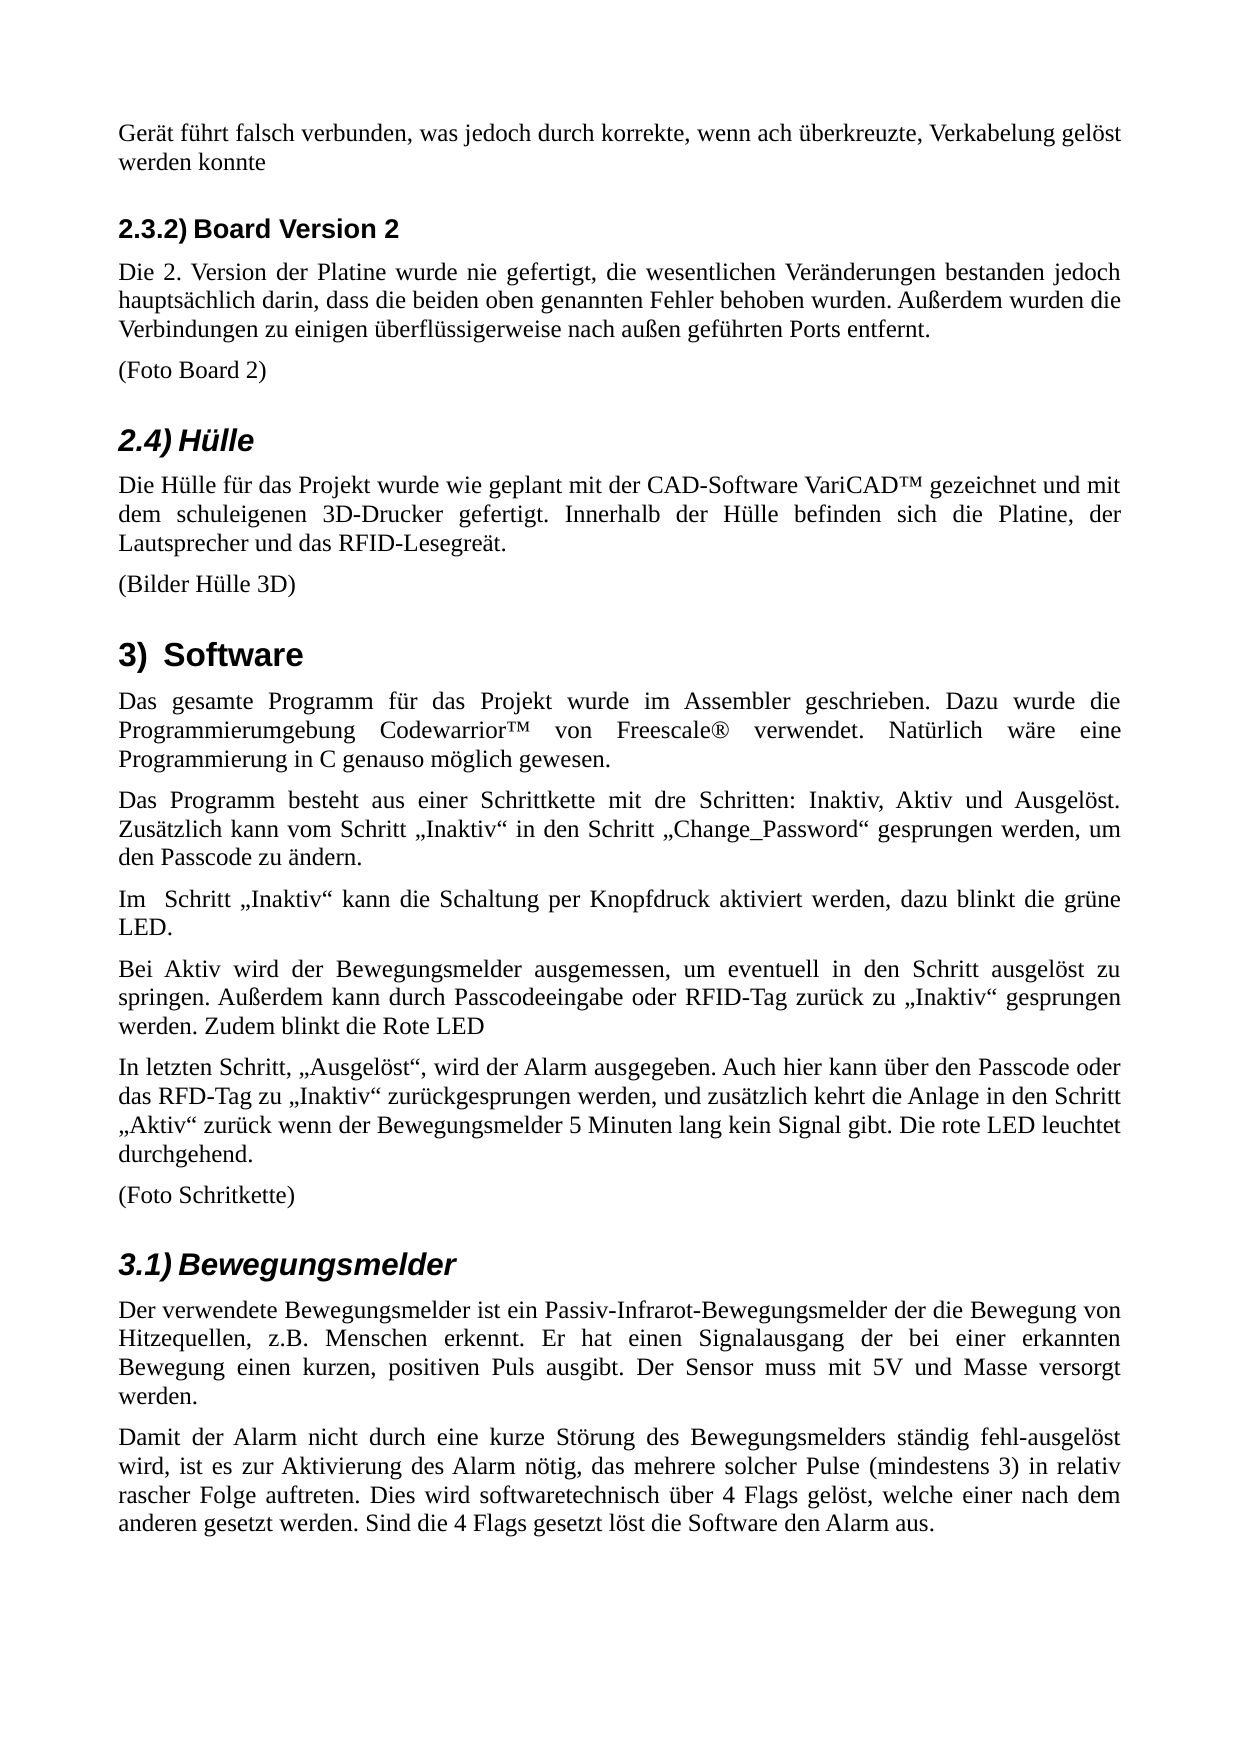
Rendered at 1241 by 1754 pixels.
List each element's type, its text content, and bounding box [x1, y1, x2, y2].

text Bei Aktiv wird der Bewegungsmelder ausgemessen, um eventuell in den Schritt ausgelöst zu springen. Außerdem kann durch Passcodeeingabe oder RFID-Tag zurück zu „Inaktiv“ gesprungen werden. Zudem blinkt die Rote LED [118, 954, 1122, 1040]
text Das Programm besteht aus einer Schrittkette mit dre Schritten: Inaktiv, Aktiv und Ausgelöst. Zusätzlich kann vom Schritt „Inaktiv“ in den Schritt „Change_Password“ gesprungen werden, um den Passcode zu ändern. [118, 785, 1122, 871]
text (Bilder Hülle 3D) [118, 569, 1122, 598]
text (Foto Board 2) [118, 356, 1122, 384]
text Die 2. Version der Platine wurde nie gefertigt, die wesentlichen Veränderungen bestanden jedoch hauptsächlich darin, dass die beiden oben genannten Fehler behoben wurden. Außerdem wurden die Verbindungen zu einigen überflüssigerweise nach außen geführten Ports entfernt. [118, 257, 1122, 343]
text In letzten Schritt, „Ausgelöst“, wird der Alarm ausgegeben. Auch hier kann über den Passcode oder das RFD-Tag zu „Inaktiv“ zurückgesprungen werden, und zusätzlich kehrt die Anlage in den Schritt „Aktiv“ zurück wenn der Bewegungsmelder 5 Minuten lang kein Signal gibt. Die rote LED leuchtet durchgehend. [118, 1052, 1122, 1167]
text Die Hülle für das Projekt wurde wie geplant mit der CAD-Software VariCAD™ gezeichnet und mit dem schuleigenen 3D-Drucker gefertigt. Innerhalb der Hülle befinden sich die Platine, der Lautsprecher und das RFID-Lesegreät. [118, 470, 1122, 557]
subtitle Bewegungsmelder [118, 1246, 1122, 1282]
text Gerät führt falsch verbunden, was jedoch durch korrekte, wenn ach überkreuzte, Verkabelung gelöst werden konnte [118, 118, 1122, 176]
subtitle Board Version 2 [118, 213, 1122, 244]
text (Foto Schritkette) [118, 1180, 1122, 1209]
subtitle Software [118, 635, 1122, 674]
subtitle Hülle [118, 422, 1122, 458]
text Damit der Alarm nicht durch eine kurze Störung des Bewegungsmelders ständig fehl-ausgelöst wird, ist es zur Aktivierung des Alarm nötig, das mehrere solcher Pulse (mindestens 3) in relativ rascher Folge auftreten. Dies wird softwaretechnisch über 4 Flags gelöst, welche einer nach dem anderen gesetzt werden. Sind die 4 Flags gesetzt löst die Software den Alarm aus. [118, 1422, 1122, 1537]
text Das gesamte Programm für das Projekt wurde im Assembler geschrieben. Dazu wurde die Programmierumgebung Codewarrior™ von Freescale® verwendet. Natürlich wäre eine Programmierung in C genauso möglich gewesen. [118, 686, 1122, 772]
text Im Schritt „Inaktiv“ kann die Schaltung per Knopfdruck aktiviert werden, dazu blinkt die grüne LED. [118, 884, 1122, 941]
text Der verwendete Bewegungsmelder ist ein Passiv-Infrarot-Bewegungsmelder der die Bewegung von Hitzequellen, z.B. Menschen erkennt. Er hat einen Signalausgang der bei einer erkannten Bewegung einen kurzen, positiven Puls ausgibt. Der Sensor muss mit 5V und Masse versorgt werden. [118, 1295, 1122, 1410]
